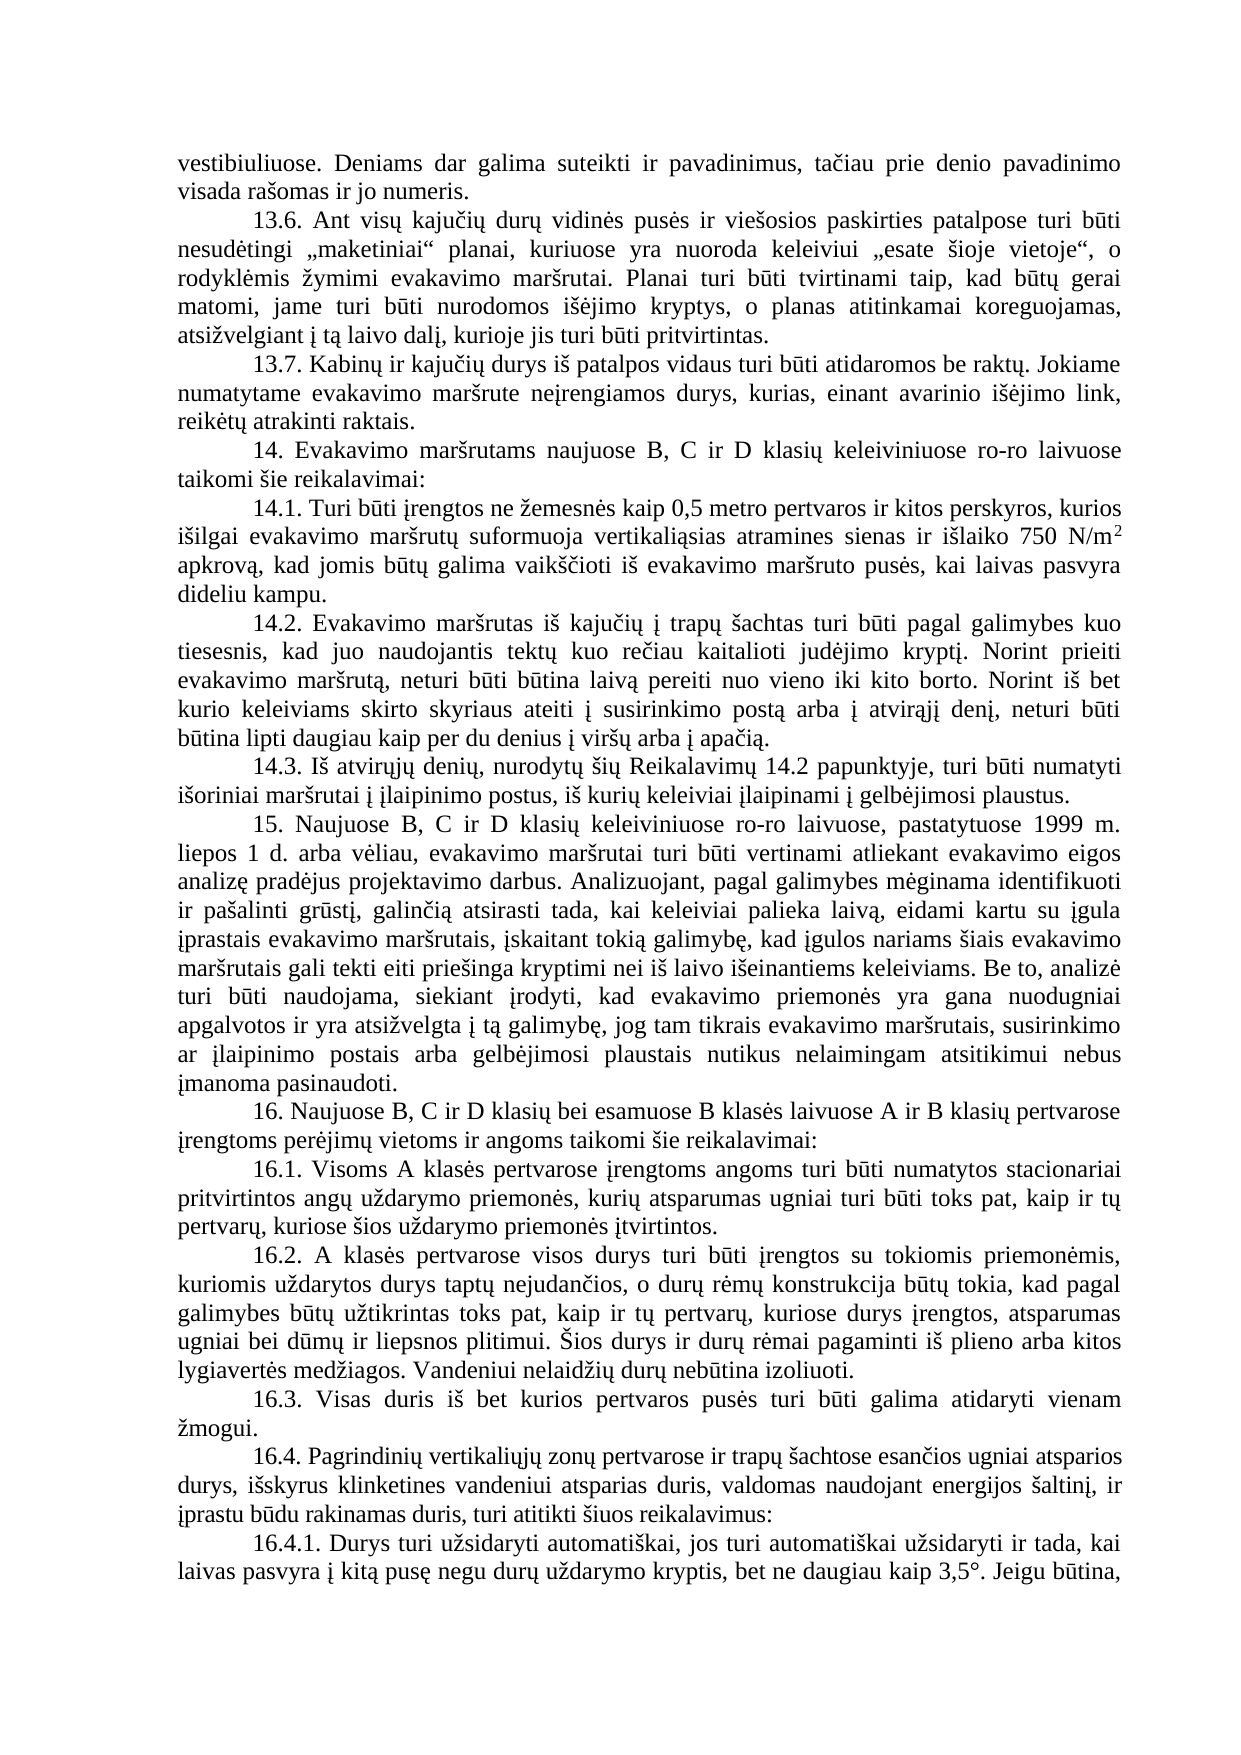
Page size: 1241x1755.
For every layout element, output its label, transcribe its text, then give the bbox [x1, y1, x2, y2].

text 16.4. Pagrindinių vertikaliųjų zonų pertvarose ir trapų šachtose esančios ugniai atsparios durys, išskyrus klinketines vandeniui atsparias duris, valdomas naudojant energijos šaltinį, ir įprastu būdu rakinamas duris, turi atitikti šiuos reikalavimus: [177, 1441, 1122, 1528]
text 14.3. Iš atvirųjų denių, nurodytų šių Reikalavimų 14.2 papunktyje, turi būti numatyti išoriniai maršrutai į įlaipinimo postus, iš kurių keleiviai įlaipinami į gelbėjimosi plaustus. [177, 751, 1122, 809]
text 14. Evakavimo maršrutams naujuose B, C ir D klasių keleiviniuose ro-ro laivuose taikomi šie reikalavimai: [177, 435, 1122, 493]
text 16.2. A klasės pertvarose visos durys turi būti įrengtos su tokiomis priemonėmis, kuriomis uždarytos durys taptų nejudančios, o durų rėmų konstrukcija būtų tokia, kad pagal galimybes būtų užtikrintas toks pat, kaip ir tų pertvarų, kuriose durys įrengtos, atsparumas ugniai bei dūmų ir liepsnos plitimui. Šios durys ir durų rėmai pagaminti iš plieno arba kitos lygiavertės medžiagos. Vandeniui nelaidžių durų nebūtina izoliuoti. [177, 1240, 1122, 1384]
text 16.4.1. Durys turi užsidaryti automatiškai, jos turi automatiškai užsidaryti ir tada, kai laivas pasvyra į kitą pusę negu durų uždarymo kryptis, bet ne daugiau kaip 3,5°. Jeigu būtina, [177, 1528, 1122, 1585]
text 16. Naujuose B, C ir D klasių bei esamuose B klasės laivuose A ir B klasių pertvarose įrengtoms perėjimų vietoms ir angoms taikomi šie reikalavimai: [177, 1096, 1122, 1154]
text 13.6. Ant visų kajučių durų vidinės pusės ir viešosios paskirties patalpose turi būti nesudėtingi „maketiniai“ planai, kuriuose yra nuoroda keleiviui „esate šioje vietoje“, o rodyklėmis žymimi evakavimo maršrutai. Planai turi būti tvirtinami taip, kad būtų gerai matomi, jame turi būti nurodomos išėjimo kryptys, o planas atitinkamai koreguojamas, atsižvelgiant į tą laivo dalį, kurioje jis turi būti pritvirtintas. [177, 205, 1122, 349]
text 16.1. Visoms A klasės pertvarose įrengtoms angoms turi būti numatytos stacionariai pritvirtintos angų uždarymo priemonės, kurių atsparumas ugniai turi būti toks pat, kaip ir tų pertvarų, kuriose šios uždarymo priemonės įtvirtintos. [177, 1154, 1122, 1240]
text 16.3. Visas duris iš bet kurios pertvaros pusės turi būti galima atidaryti vienam žmogui. [177, 1384, 1122, 1441]
text 15. Naujuose B, C ir D klasių keleiviniuose ro-ro laivuose, pastatytuose 1999 m. liepos 1 d. arba vėliau, evakavimo maršrutai turi būti vertinami atliekant evakavimo eigos analizę pradėjus projektavimo darbus. Analizuojant, pagal galimybes mėginama identifikuoti ir pašalinti grūstį, galinčią atsirasti tada, kai keleiviai palieka laivą, eidami kartu su įgula įprastais evakavimo maršrutais, įskaitant tokią galimybę, kad įgulos nariams šiais evakavimo maršrutais gali tekti eiti priešinga kryptimi nei iš laivo išeinantiems keleiviams. Be to, analizė turi būti naudojama, siekiant įrodyti, kad evakavimo priemonės yra gana nuodugniai apgalvotos ir yra atsižvelgta į tą galimybę, jog tam tikrais evakavimo maršrutais, susirinkimo ar įlaipinimo postais arba gelbėjimosi plaustais nutikus nelaimingam atsitikimui nebus įmanoma pasinaudoti. [177, 809, 1122, 1096]
text 14.2. Evakavimo maršrutas iš kajučių į trapų šachtas turi būti pagal galimybes kuo tiesesnis, kad juo naudojantis tektų kuo rečiau kaitalioti judėjimo kryptį. Norint prieiti evakavimo maršrutą, neturi būti būtina laivą pereiti nuo vieno iki kito borto. Norint iš bet kurio keleiviams skirto skyriaus ateiti į susirinkimo postą arba į atvirąjį denį, neturi būti būtina lipti daugiau kaip per du denius į viršų arba į apačią. [177, 608, 1122, 751]
text 14.1. Turi būti įrengtos ne žemesnės kaip 0,5 metro pertvaros ir kitos perskyros, kurios išilgai evakavimo maršrutų suformuoja vertikaliąsias atramines sienas ir išlaiko 750 N/m2 apkrovą, kad jomis būtų galima vaikščioti iš evakavimo maršruto pusės, kai laivas pasvyra dideliu kampu. [177, 493, 1122, 608]
text vestibiuliuose. Deniams dar galima suteikti ir pavadinimus, tačiau prie denio pavadinimo visada rašomas ir jo numeris. [177, 148, 1122, 205]
text 13.7. Kabinų ir kajučių durys iš patalpos vidaus turi būti atidaromos be raktų. Jokiame numatytame evakavimo maršrute neįrengiamos durys, kurias, einant avarinio išėjimo link, reikėtų atrakinti raktais. [177, 349, 1122, 435]
